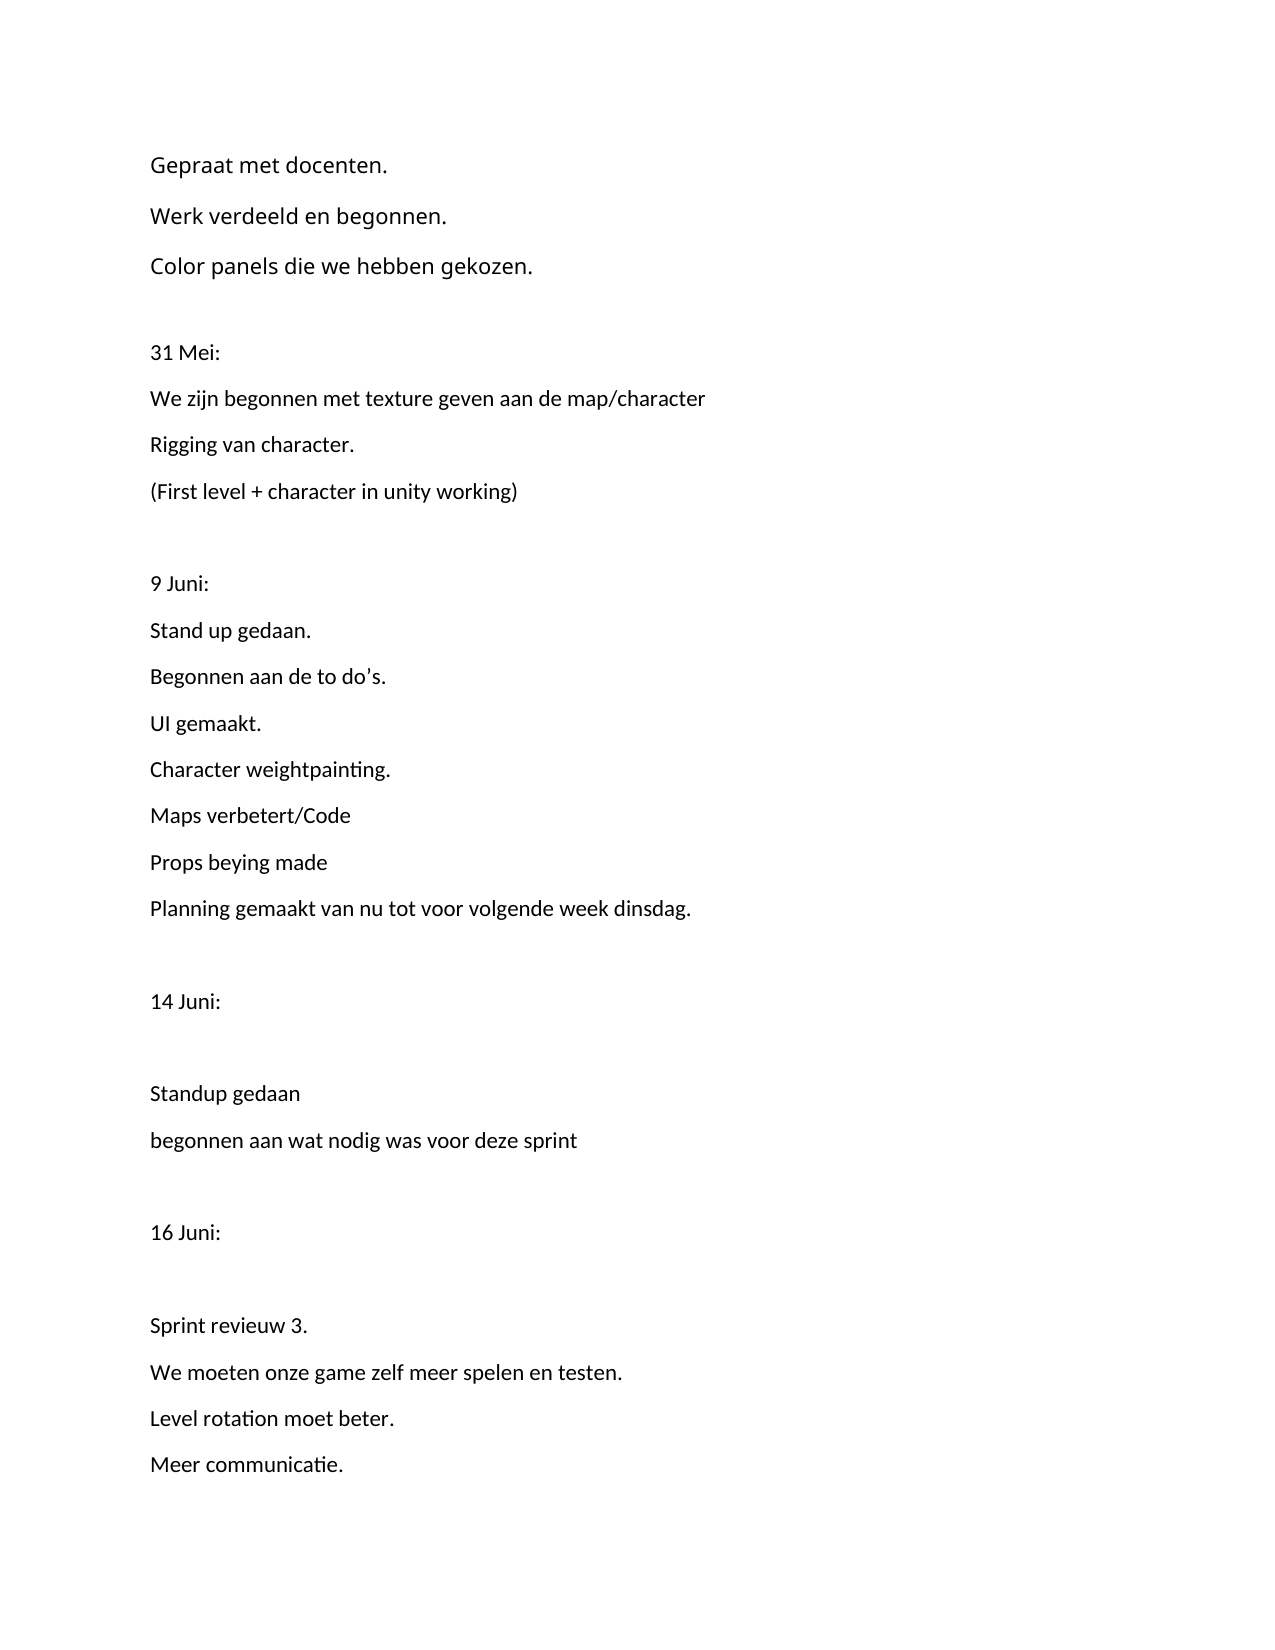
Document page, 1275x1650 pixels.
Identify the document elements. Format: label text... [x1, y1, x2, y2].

text Planning gemaakt van nu tot voor volgende week dinsdag. [150, 894, 1125, 922]
text Meer communicatie. [150, 1450, 1125, 1478]
text We moeten onze game zelf meer spelen en testen. [150, 1358, 1125, 1386]
text UI gemaakt. [150, 709, 1125, 737]
text Stand up gedaan. [150, 616, 1125, 644]
text Rigging van character. [150, 431, 1125, 458]
text Color panels die we hebben gekozen. [150, 251, 1125, 281]
text Character weightpainting. [150, 755, 1125, 783]
text Werk verdeeld en begonnen. [150, 201, 1125, 230]
text 16 Juni: [150, 1218, 1125, 1247]
text begonnen aan wat nodig was voor deze sprint [150, 1126, 1125, 1154]
text 9 Juni: [150, 569, 1125, 598]
text Gepraat met docenten. [150, 150, 1125, 180]
text (First level + character in unity working) [150, 477, 1125, 505]
text We zijn begonnen met texture geven aan de map/character [150, 384, 1125, 412]
text Begonnen aan de to do’s. [150, 662, 1125, 690]
text Sprint revieuw 3. [150, 1311, 1125, 1339]
text Standup gedaan [150, 1079, 1125, 1107]
text 14 Juni: [150, 987, 1125, 1015]
text Props beying made [150, 848, 1125, 876]
text 31 Mei: [150, 338, 1125, 366]
text Level rotation moet beter. [150, 1404, 1125, 1432]
text Maps verbetert/Code [150, 801, 1125, 829]
